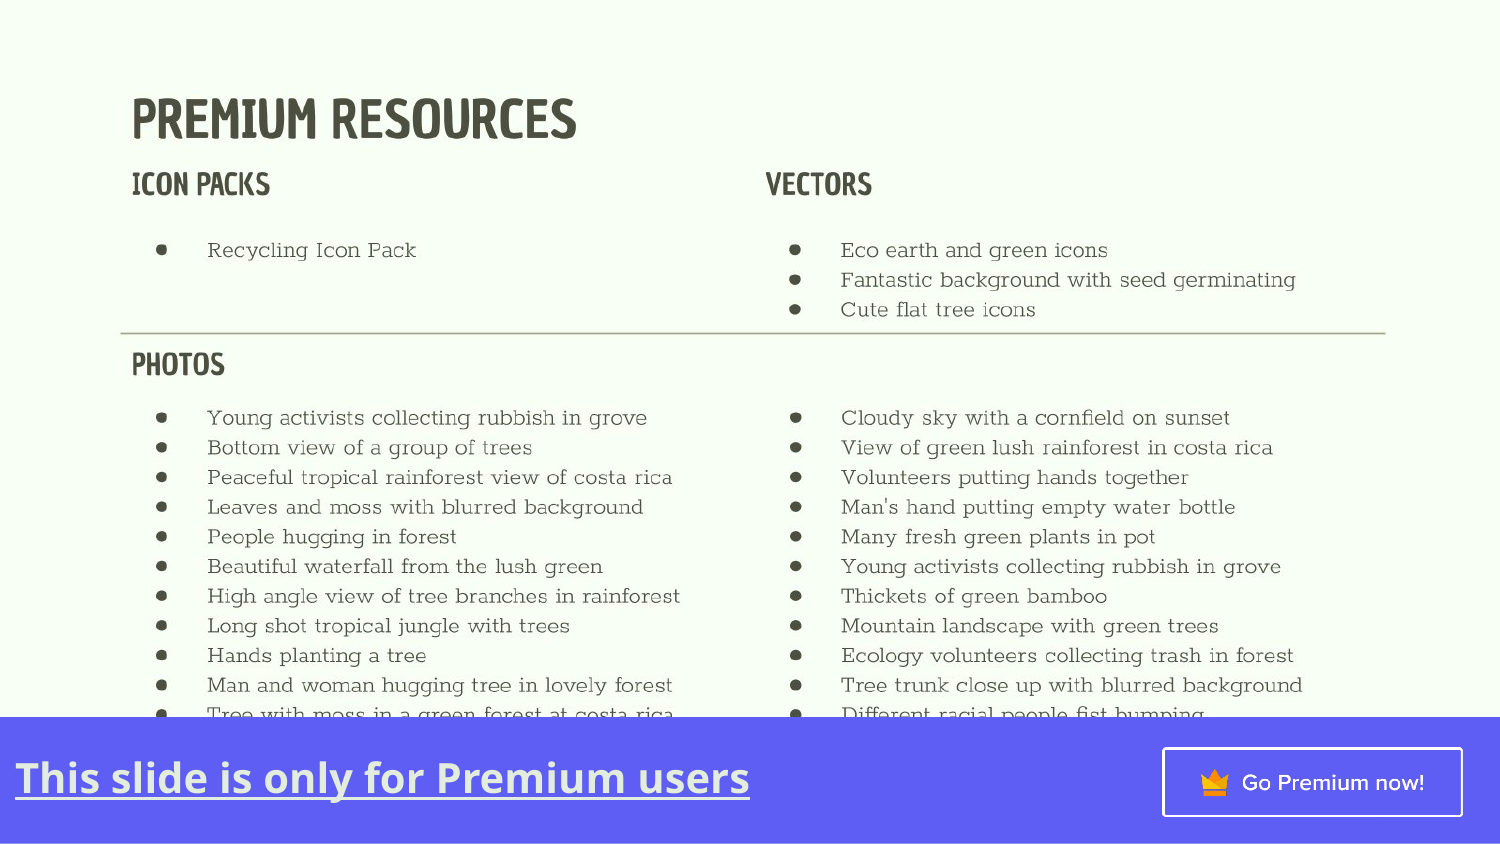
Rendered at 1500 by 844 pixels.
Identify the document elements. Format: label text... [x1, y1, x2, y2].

text_box This slide is only for Premium users [0, 717, 1500, 844]
picture [0, 0, 1500, 717]
picture [1162, 747, 1463, 817]
